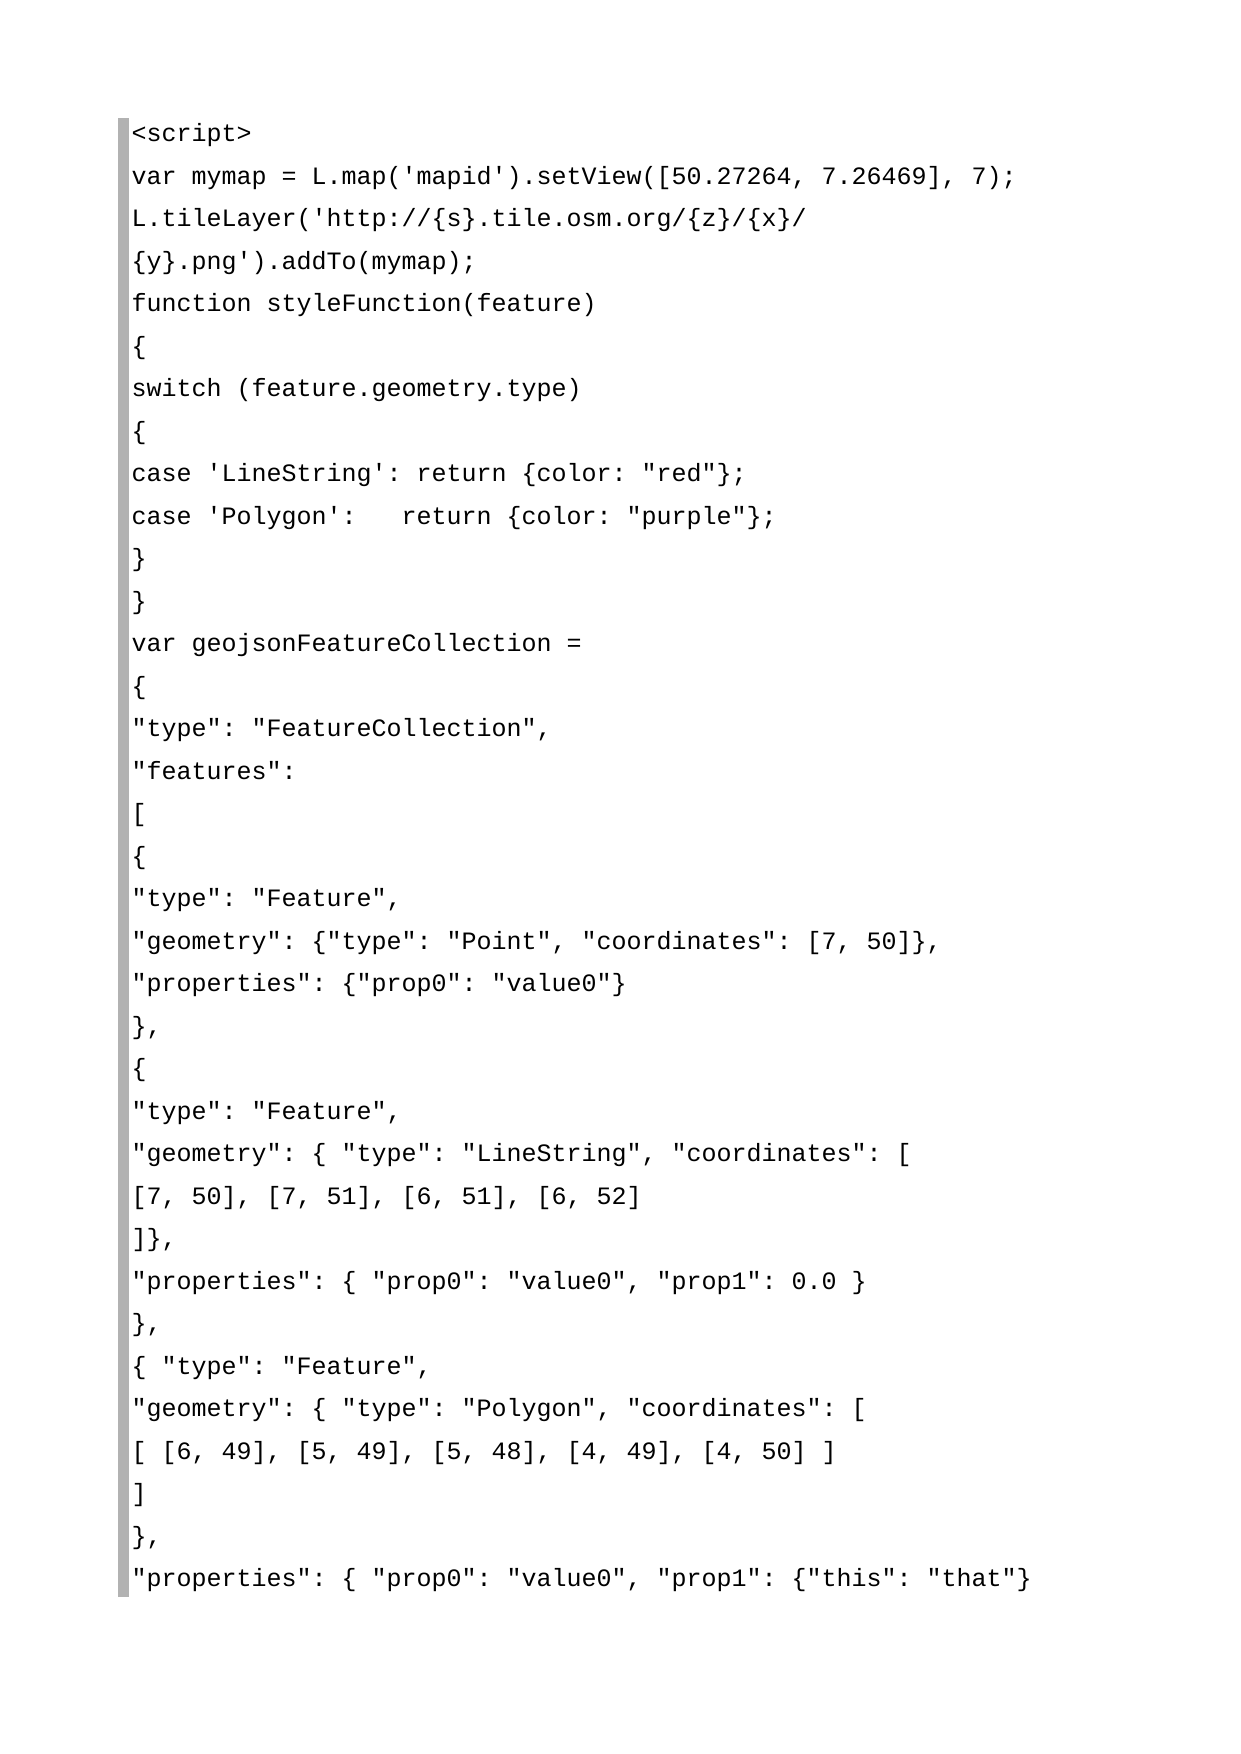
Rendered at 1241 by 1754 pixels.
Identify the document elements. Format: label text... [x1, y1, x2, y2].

text }, [129, 1011, 1122, 1042]
text case 'LineString': return {color: "red"}; [129, 458, 1122, 489]
text "properties": { "prop0": "value0", "prop1": 0.0 } [129, 1266, 1122, 1297]
text { [129, 331, 1122, 362]
text { [129, 841, 1122, 872]
text L.tileLayer('http://{s}.tile.osm.org/{z}/{x}/{y}.png').addTo(mymap); [129, 203, 1122, 277]
text var mymap = L.map('mapid').setView([50.27264, 7.26469], 7); [129, 161, 1122, 192]
text } [129, 586, 1122, 617]
text "properties": {"prop0": "value0"} [129, 968, 1122, 999]
text { [129, 671, 1122, 702]
text [ [129, 798, 1122, 829]
text "geometry": { "type": "Polygon", "coordinates": [ [129, 1393, 1122, 1424]
text [ [6, 49], [5, 49], [5, 48], [4, 49], [4, 50] ] [129, 1436, 1122, 1467]
text "properties": { "prop0": "value0", "prop1": {"this": "that"} [129, 1563, 1122, 1597]
text { "type": "Feature", [129, 1351, 1122, 1382]
text }, [129, 1308, 1122, 1339]
text "geometry": { "type": "LineString", "coordinates": [ [129, 1138, 1122, 1169]
text var geojsonFeatureCollection = [129, 628, 1122, 659]
text { [129, 1053, 1122, 1084]
text "features": [129, 756, 1122, 787]
text ] [129, 1478, 1122, 1509]
text "type": "FeatureCollection", [129, 713, 1122, 744]
text [7, 50], [7, 51], [6, 51], [6, 52] [129, 1181, 1122, 1212]
text } [129, 543, 1122, 574]
text function styleFunction(feature) [129, 288, 1122, 319]
text "geometry": {"type": "Point", "coordinates": [7, 50]}, [129, 926, 1122, 957]
text <script> [129, 118, 1122, 149]
text }, [129, 1521, 1122, 1552]
text switch (feature.geometry.type) [129, 373, 1122, 404]
text { [129, 416, 1122, 447]
text case 'Polygon': return {color: "purple"}; [129, 501, 1122, 532]
text "type": "Feature", [129, 1096, 1122, 1127]
text ]}, [129, 1223, 1122, 1254]
text "type": "Feature", [129, 883, 1122, 914]
